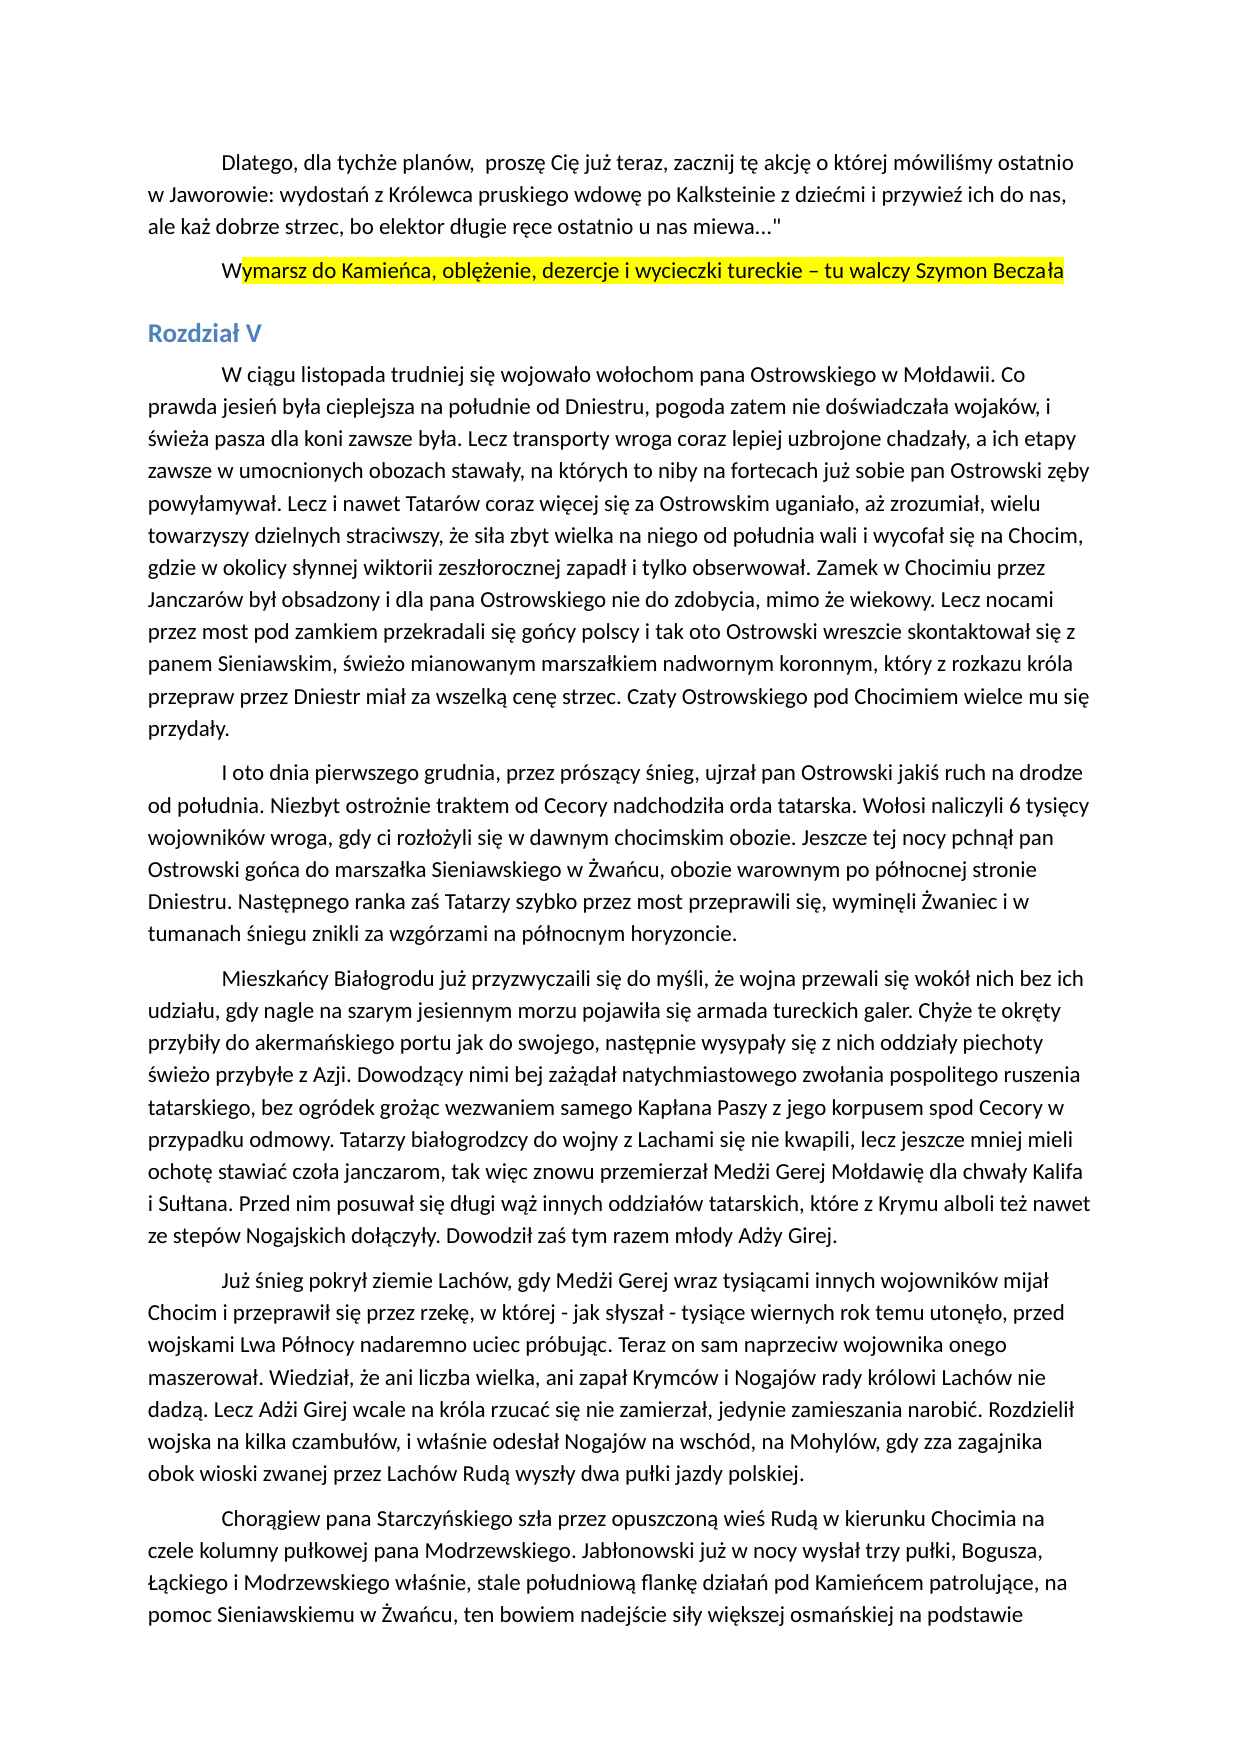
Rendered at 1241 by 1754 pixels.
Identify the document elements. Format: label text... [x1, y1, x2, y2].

text I oto dnia pierwszego grudnia, przez prószący śnieg, ujrzał pan Ostrowski jakiś ruch na drodze od południa. Niezbyt ostrożnie traktem od Cecory nadchodziła orda tatarska. Wołosi naliczyli 6 tysięcy wojowników wroga, gdy ci rozłożyli się w dawnym chocimskim obozie. Jeszcze tej nocy pchnął pan Ostrowski gońca do marszałka Sieniawskiego w Żwańcu, obozie warownym po północnej stronie Dniestru. Następnego ranka zaś Tatarzy szybko przez most przeprawili się, wyminęli Żwaniec i w tumanach śniegu znikli za wzgórzami na północnym horyzoncie. [148, 758, 1093, 947]
text Chorągiew pana Starczyńskiego szła przez opuszczoną wieś Rudą w kierunku Chocimia na czele kolumny pułkowej pana Modrzewskiego. Jabłonowski już w nocy wysłał trzy pułki, Bogusza, Łąckiego i Modrzewskiego właśnie, stale południową flankę działań pod Kamieńcem patrolujące, na pomoc Sieniawskiemu w Żwańcu, ten bowiem nadejście siły większej osmańskiej na podstawie [148, 1504, 1093, 1628]
text Już śnieg pokrył ziemie Lachów, gdy Medżi Gerej wraz tysiącami innych wojowników mijał Chocim i przeprawił się przez rzekę, w której - jak słyszał - tysiące wiernych rok temu utonęło, przed wojskami Lwa Północy nadaremno uciec próbując. Teraz on sam naprzeciw wojownika onego maszerował. Wiedział, że ani liczba wielka, ani zapał Krymców i Nogajów rady królowi Lachów nie dadzą. Lecz Adżi Girej wcale na króla rzucać się nie zamierzał, jedynie zamieszania narobić. Rozdzielił wojska na kilka czambułów, i właśnie odesłał Nogajów na wschód, na Mohylów, gdy zza zagajnika obok wioski zwanej przez Lachów Rudą wyszły dwa pułki jazdy polskiej. [148, 1266, 1093, 1487]
text Mieszkańcy Białogrodu już przyzwyczaili się do myśli, że wojna przewali się wokół nich bez ich udziału, gdy nagle na szarym jesiennym morzu pojawiła się armada tureckich galer. Chyże te okręty przybiły do akermańskiego portu jak do swojego, następnie wysypały się z nich oddziały piechoty świeżo przybyłe z Azji. Dowodzący nimi bej zażądał natychmiastowego zwołania pospolitego ruszenia tatarskiego, bez ogródek grożąc wezwaniem samego Kapłana Paszy z jego korpusem spod Cecory w przypadku odmowy. Tatarzy białogrodzcy do wojny z Lachami się nie kwapili, lecz jeszcze mniej mieli ochotę stawiać czoła janczarom, tak więc znowu przemierzał Medżi Gerej Mołdawię dla chwały Kalifa i Sułtana. Przed nim posuwał się długi wąż innych oddziałów tatarskich, które z Krymu alboli też nawet ze stepów Nogajskich dołączyły. Dowodził zaś tym razem młody Adży Girej. [148, 964, 1093, 1249]
text Wymarsz do Kamieńca, oblężenie, dezercje i wycieczki tureckie – tu walczy Szymon Beczała [148, 257, 1093, 284]
text Dlatego, dla tychże planów, proszę Cię już teraz, zacznij tę akcję o której mówiliśmy ostatnio w Jaworowie: wydostań z Królewca pruskiego wdowę po Kalksteinie z dziećmi i przywieź ich do nas, ale każ dobrze strzec, bo elektor długie ręce ostatnio u nas miewa..." [148, 148, 1093, 240]
text W ciągu listopada trudniej się wojowało wołochom pana Ostrowskiego w Mołdawii. Co prawda jesień była cieplejsza na południe od Dniestru, pogoda zatem nie doświadczała wojaków, i świeża pasza dla koni zawsze była. Lecz transporty wroga coraz lepiej uzbrojone chadzały, a ich etapy zawsze w umocnionych obozach stawały, na których to niby na fortecach już sobie pan Ostrowski zęby powyłamywał. Lecz i nawet Tatarów coraz więcej się za Ostrowskim uganiało, aż zrozumiał, wielu towarzyszy dzielnych straciwszy, że siła zbyt wielka na niego od południa wali i wycofał się na Chocim, gdzie w okolicy słynnej wiktorii zeszłorocznej zapadł i tylko obserwował. Zamek w Chocimiu przez Janczarów był obsadzony i dla pana Ostrowskiego nie do zdobycia, mimo że wiekowy. Lecz nocami przez most pod zamkiem przekradali się gońcy polscy i tak oto Ostrowski wreszcie skontaktował się z panem Sieniawskim, świeżo mianowanym marszałkiem nadwornym koronnym, który z rozkazu króla przepraw przez Dniestr miał za wszelką cenę strzec. Czaty Ostrowskiego pod Chocimiem wielce mu się przydały. [148, 360, 1093, 742]
subtitle Rozdział V [148, 316, 1093, 349]
